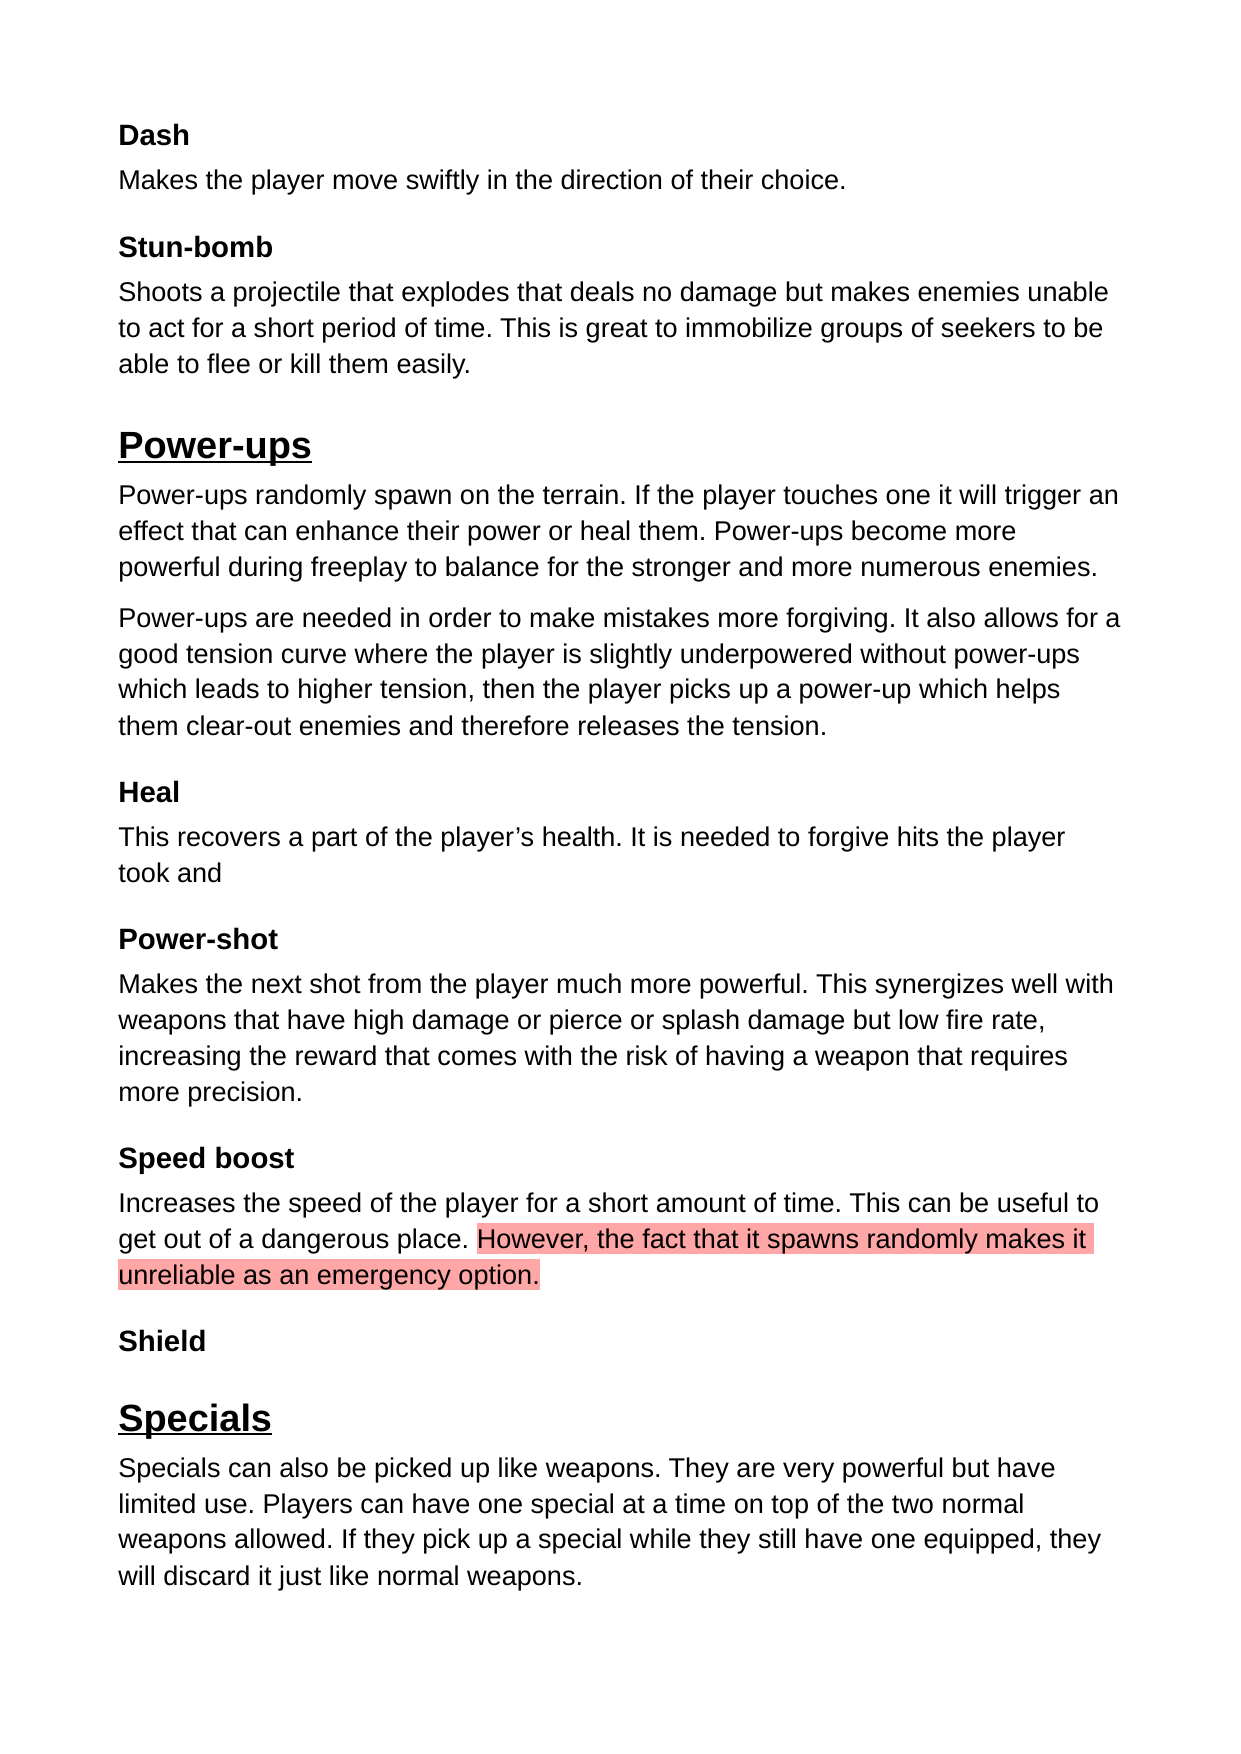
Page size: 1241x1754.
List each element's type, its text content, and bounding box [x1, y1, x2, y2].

subtitle Dash [118, 118, 1122, 152]
text Specials can also be picked up like weapons. They are very powerful but have limited use. Players can have one special at a time on top of the two normal weapons allowed. If they pick up a special while they still have one equipped, they will discard it just like normal weapons. [118, 1452, 1122, 1591]
subtitle Power-ups [118, 423, 1122, 467]
text Shoots a projectile that explodes that deals no damage but makes enemies unable to act for a short period of time. This is great to immobilize groups of seekers to be able to flee or kill them easily. [118, 276, 1122, 379]
subtitle Heal [118, 774, 1122, 808]
text Makes the player move swiftly in the direction of their choice. [118, 164, 1122, 196]
subtitle Power-shot [118, 922, 1122, 956]
text This recovers a part of the player’s health. It is needed to forgive hits the player took and [118, 821, 1122, 888]
subtitle Specials [118, 1396, 1122, 1439]
text Makes the next shot from the player much more powerful. This synergizes well with weapons that have high damage or pierce or splash damage but low fire rate, increasing the reward that comes with the risk of having a weapon that requires more precision. [118, 968, 1122, 1107]
subtitle Stun-bomb [118, 229, 1122, 263]
subtitle Shield [118, 1324, 1122, 1358]
text Power-ups are needed in order to make mistakes more forgiving. It also allows for a good tension curve where the player is slightly underpowered without power-ups which leads to higher tension, then the player picks up a power-up which helps them clear-out enemies and therefore releases the tension. [118, 602, 1122, 741]
text Increases the speed of the player for a short amount of time. This can be useful to get out of a dangerous place. However, the fact that it spawns randomly makes it unreliable as an emergency option. [118, 1187, 1122, 1290]
text Power-ups randomly spawn on the terrain. If the player touches one it will trigger an effect that can enhance their power or heal them. Power-ups become more powerful during freeplay to balance for the stronger and more numerous enemies. [118, 479, 1122, 582]
subtitle Speed boost [118, 1141, 1122, 1175]
